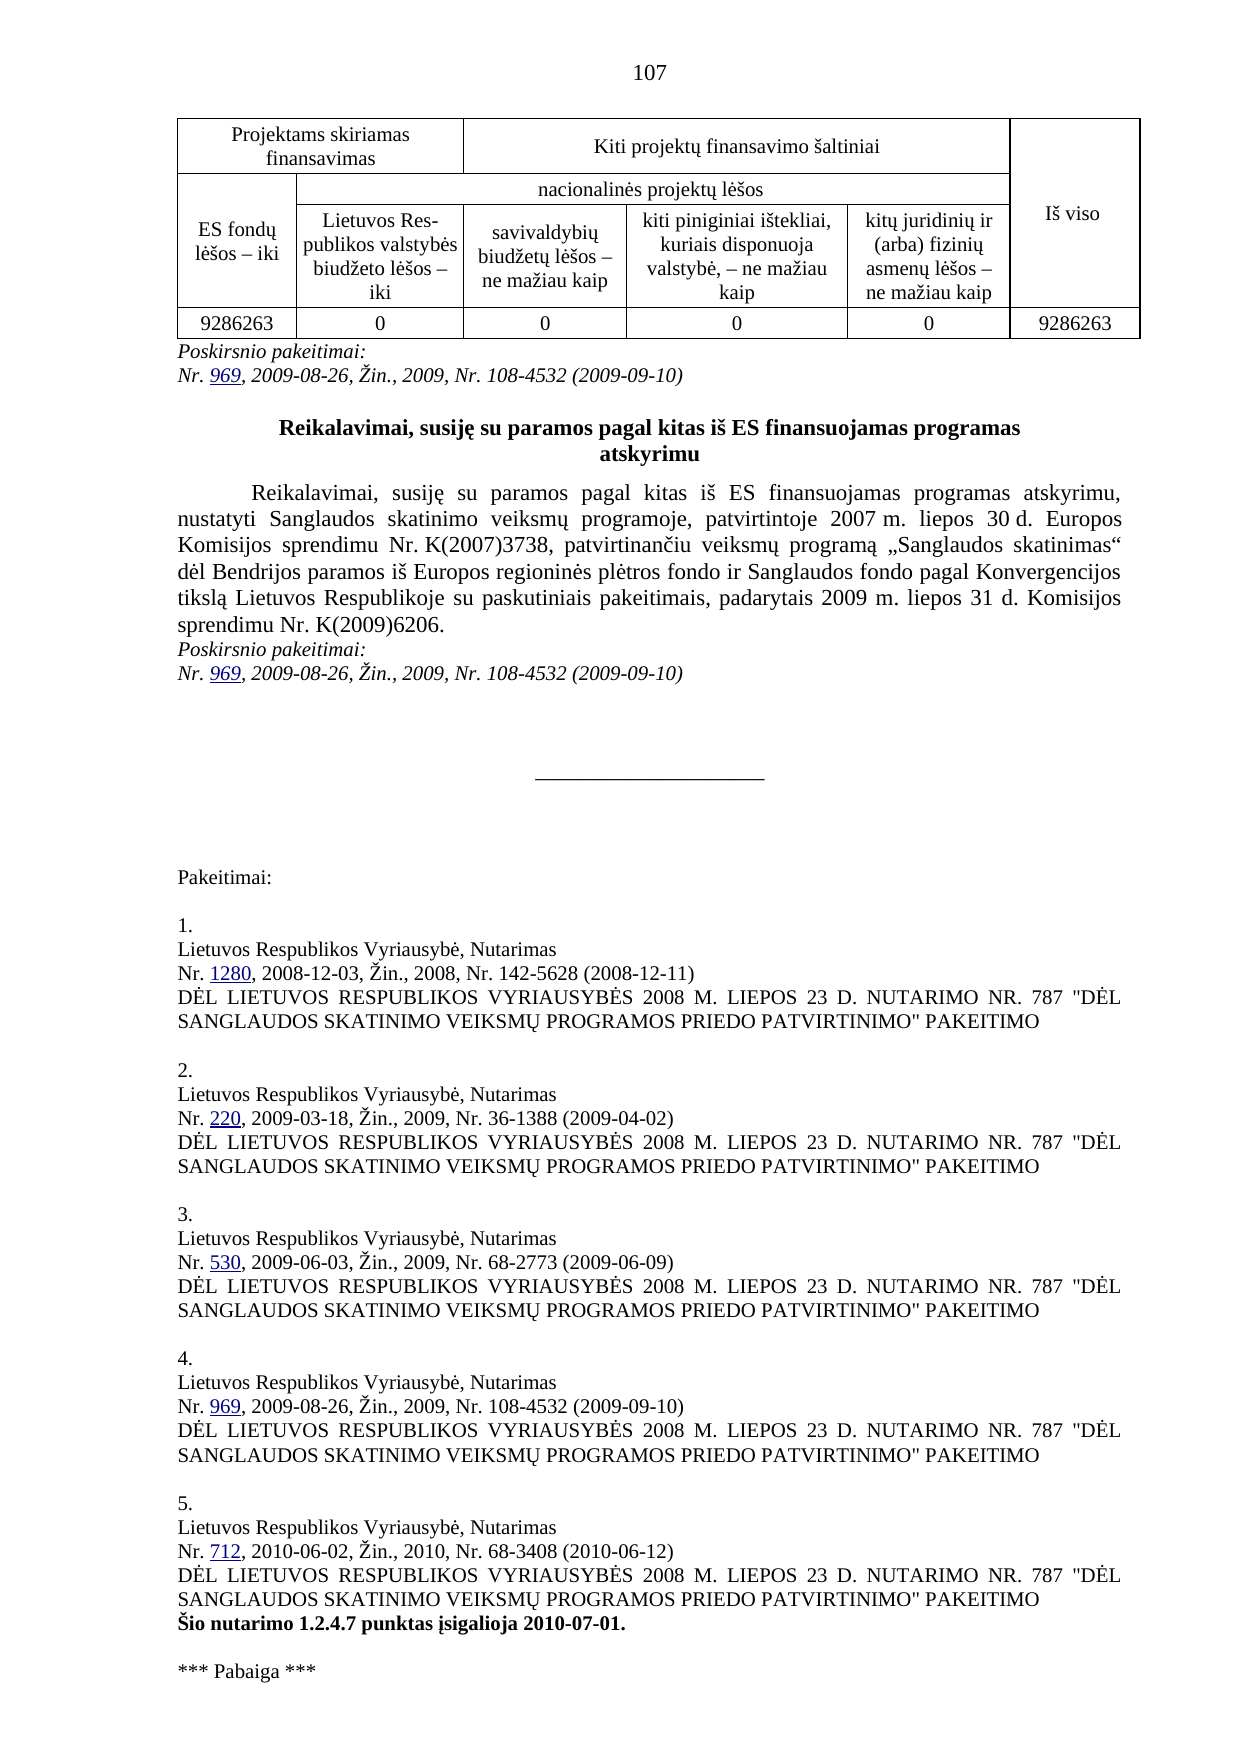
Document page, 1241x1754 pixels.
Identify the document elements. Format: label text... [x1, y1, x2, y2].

table_header Projektams skiriamas finansavimas [178, 119, 463, 173]
text Nr. 220, 2009-03-18, Žin., 2009, Nr. 36-1388 (2009-04-02) [177, 1106, 1122, 1130]
text Lietuvos Respublikos Vyriausybė, Nutarimas [177, 1226, 1122, 1250]
text Reikalavimai, susiję su paramos pagal kitas iš ES finansuojamas programas atskyrimu [177, 414, 1122, 466]
text Nr. 969, 2009-08-26, Žin., 2009, Nr. 108-4532 (2009-09-10) [177, 661, 1122, 685]
table_cell savivaldybių biudžetų lėšos – ne mažiau kaip [464, 205, 626, 307]
table_cell ES fondų lėšos – iki [178, 174, 296, 307]
table_cell kitų juridinių ir (arba) fizinių asmenų lėšos – ne mažiau kaip [848, 205, 1009, 307]
text Reikalavimai, susiję su paramos pagal kitas iš ES finansuojamas programas atskyrimu, nustatyti Sanglaudos skatinimo veiksmų programoje, patvirtintoje 2007 m. liepos 30 d. Europos Komisijos sprendimu Nr. K(2007)3738, patvirtinančiu veiksmų programą „Sanglaudos skatinimas“ dėl Bendrijos paramos iš Europos regioninės plėtros fondo ir Sanglaudos fondo pagal Konvergencijos tikslą Lietuvos Respublikoje su paskutiniais pakeitimais, padarytais 2009 m. liepos 31 d. Komisijos sprendimu Nr. K(2009)6206. [177, 479, 1122, 637]
text Nr. 1280, 2008-12-03, Žin., 2008, Nr. 142-5628 (2008-12-11) [177, 961, 1122, 985]
table_cell kiti piniginiai ištekliai, kuriais disponuoja valstybė, – ne mažiau kaip [627, 205, 847, 307]
table_cell Lietuvos Res­publikos valsty­bės biudžeto lėšos – iki [297, 205, 463, 307]
table_cell nacionalinės projektų lėšos [297, 174, 1009, 204]
text Lietuvos Respublikos Vyriausybė, Nutarimas [177, 1515, 1122, 1539]
table_header Kiti projektų finansavimo šaltiniai [464, 119, 1009, 173]
text 5. [177, 1491, 1122, 1515]
text Lietuvos Respublikos Vyriausybė, Nutarimas [177, 937, 1122, 961]
text Poskirsnio pakeitimai: [177, 339, 1122, 363]
table_header Iš viso [1011, 119, 1139, 307]
text Poskirsnio pakeitimai: [177, 637, 1122, 661]
text Nr. 969, 2009-08-26, Žin., 2009, Nr. 108-4532 (2009-09-10) [177, 1394, 1122, 1418]
text DĖL LIETUVOS RESPUBLIKOS VYRIAUSYBĖS 2008 M. LIEPOS 23 D. NUTARIMO NR. 787 "DĖL SANGLAUDOS SKATINIMO VEIKSMŲ PROGRAMOS PRIEDO PATVIRTINIMO" PAKEITIMO [177, 1418, 1122, 1467]
text 1. [177, 913, 1122, 937]
table_cell 9286263 [1011, 308, 1139, 338]
text 2. [177, 1057, 1122, 1082]
text *** Pabaiga *** [177, 1659, 1122, 1683]
text DĖL LIETUVOS RESPUBLIKOS VYRIAUSYBĖS 2008 M. LIEPOS 23 D. NUTARIMO NR. 787 "DĖL SANGLAUDOS SKATINIMO VEIKSMŲ PROGRAMOS PRIEDO PATVIRTINIMO" PAKEITIMO [177, 1563, 1122, 1611]
table_cell 0 [627, 308, 847, 338]
text Nr. 712, 2010-06-02, Žin., 2010, Nr. 68-3408 (2010-06-12) [177, 1539, 1122, 1563]
text DĖL LIETUVOS RESPUBLIKOS VYRIAUSYBĖS 2008 M. LIEPOS 23 D. NUTARIMO NR. 787 "DĖL SANGLAUDOS SKATINIMO VEIKSMŲ PROGRAMOS PRIEDO PATVIRTINIMO" PAKEITIMO [177, 1274, 1122, 1322]
text DĖL LIETUVOS RESPUBLIKOS VYRIAUSYBĖS 2008 M. LIEPOS 23 D. NUTARIMO NR. 787 "DĖL SANGLAUDOS SKATINIMO VEIKSMŲ PROGRAMOS PRIEDO PATVIRTINIMO" PAKEITIMO [177, 1130, 1122, 1178]
text 3. [177, 1202, 1122, 1226]
text Šio nutarimo 1.2.4.7 punktas įsigalioja 2010-07-01. [177, 1611, 1122, 1635]
text Pakeitimai: [177, 865, 1122, 889]
text Nr. 969, 2009-08-26, Žin., 2009, Nr. 108-4532 (2009-09-10) [177, 363, 1122, 387]
table_cell 0 [464, 308, 626, 338]
text –––––––––––––––––––– [177, 764, 1122, 791]
table_cell 9286263 [178, 308, 296, 338]
text DĖL LIETUVOS RESPUBLIKOS VYRIAUSYBĖS 2008 M. LIEPOS 23 D. NUTARIMO NR. 787 "DĖL SANGLAUDOS SKATINIMO VEIKSMŲ PROGRAMOS PRIEDO PATVIRTINIMO" PAKEITIMO [177, 985, 1122, 1033]
text Nr. 530, 2009-06-03, Žin., 2009, Nr. 68-2773 (2009-06-09) [177, 1250, 1122, 1274]
text Lietuvos Respublikos Vyriausybė, Nutarimas [177, 1082, 1122, 1106]
text Lietuvos Respublikos Vyriausybė, Nutarimas [177, 1370, 1122, 1394]
text 4. [177, 1346, 1122, 1370]
table_cell 0 [848, 308, 1009, 338]
table_cell 0 [297, 308, 463, 338]
